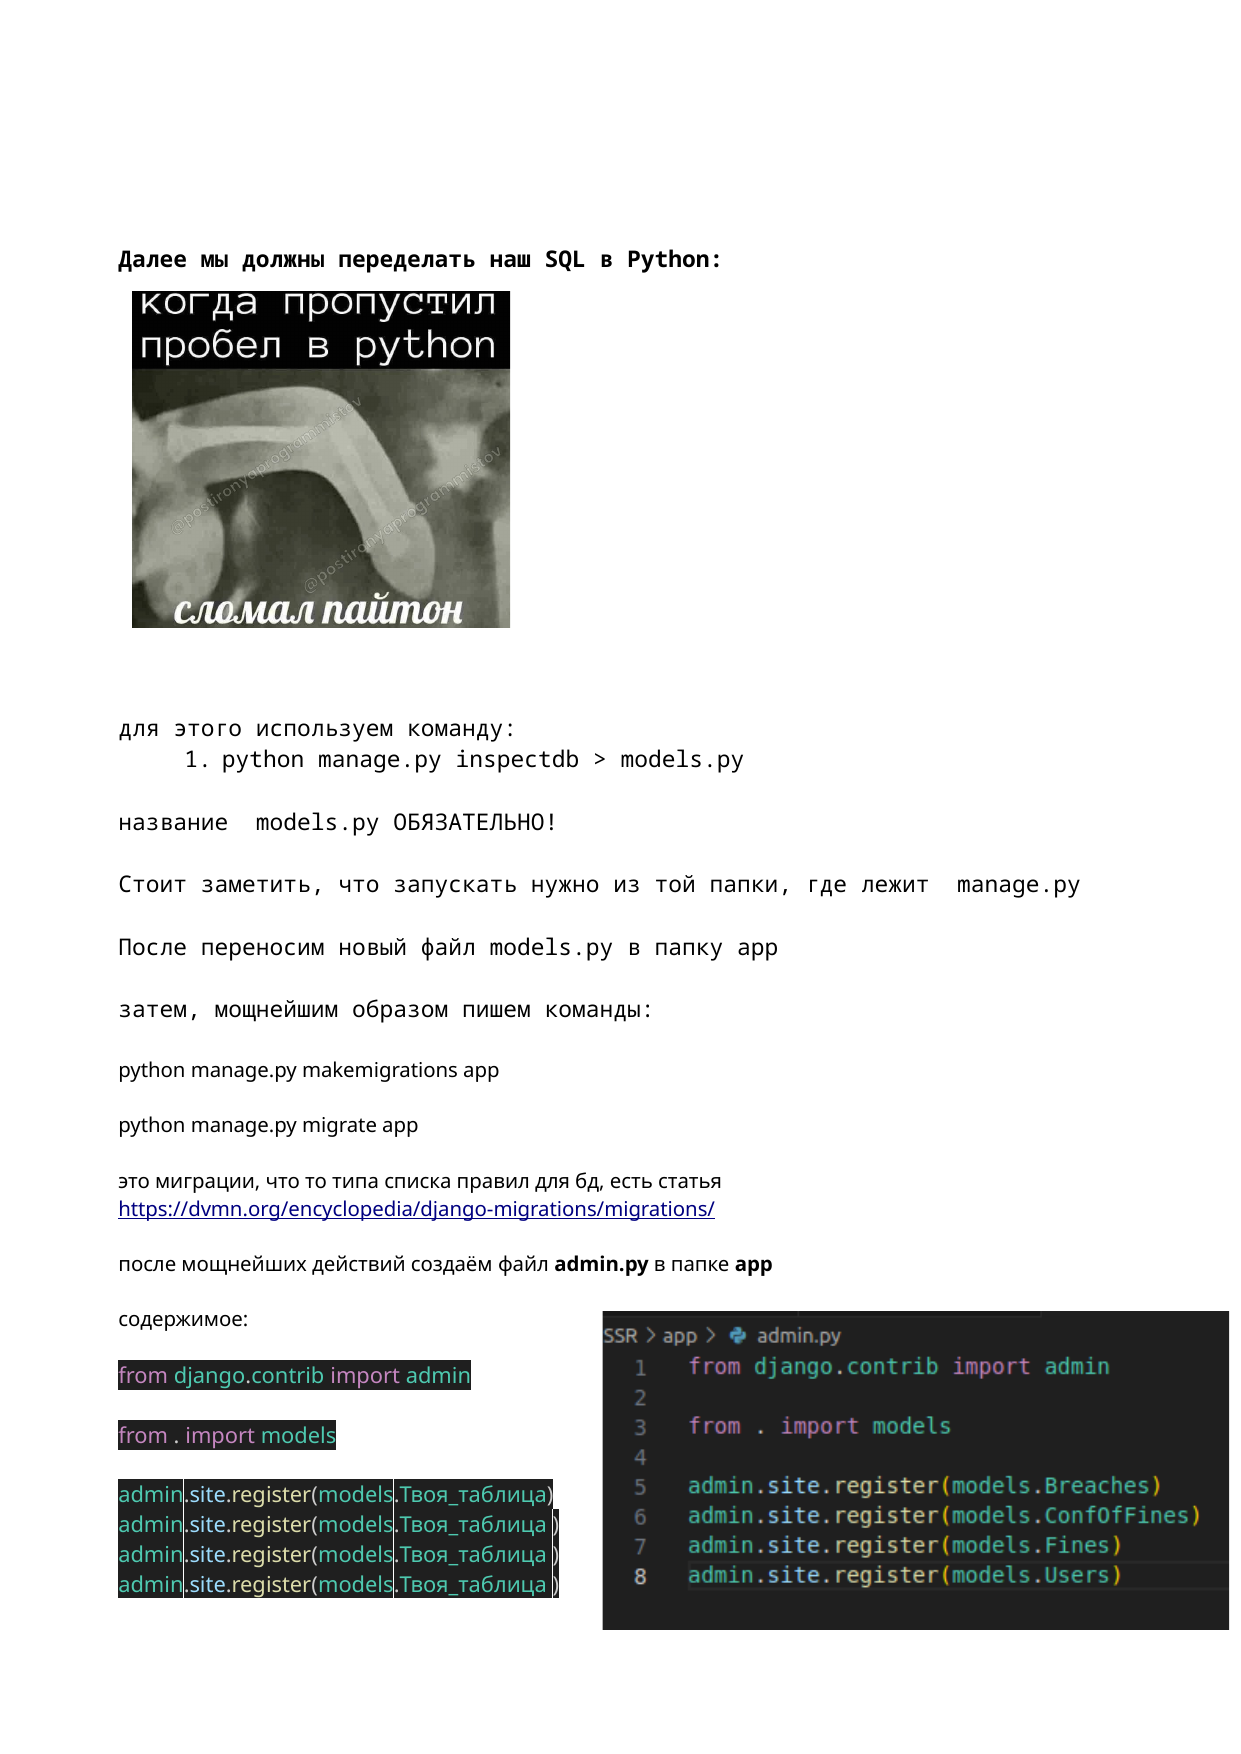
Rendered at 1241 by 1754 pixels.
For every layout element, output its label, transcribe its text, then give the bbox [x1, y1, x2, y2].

text это миграции, что то типа списка правил для бд, есть статья [118, 1166, 1122, 1194]
text from . import models [118, 1420, 602, 1450]
text admin.site.register(models.Твоя_таблица) [118, 1479, 602, 1509]
list python manage.py inspectdb > models.py [184, 743, 1122, 774]
picture [602, 1311, 1230, 1630]
text После переносим новый файл models.py в папку app [118, 931, 1122, 962]
text from django.contrib import admin [118, 1360, 602, 1390]
text Далее мы должны переделать наш SQL в Python: [118, 243, 1122, 274]
text после мощнейших действий создаём файл admin.py в папке app [118, 1249, 1122, 1277]
text для этого используем команду: [118, 712, 1122, 743]
text Стоит заметить, что запускать нужно из той папки, где лежит manage.py [118, 868, 1122, 899]
text admin.site.register(models.Твоя_таблица ) [118, 1539, 602, 1569]
text затем, мощнейшим образом пишем команды: [118, 993, 1122, 1024]
text admin.site.register(models.Твоя_таблица ) [118, 1509, 602, 1539]
text admin.site.register(models.Твоя_таблица ) [118, 1569, 602, 1598]
text python manage.py migrate app [118, 1111, 1122, 1139]
text содержимое: [118, 1305, 1122, 1333]
text название models.py ОБЯЗАТЕЛЬНО! [118, 806, 1122, 837]
text python manage.py makemigrations app [118, 1056, 1122, 1083]
picture [132, 291, 511, 628]
text https://dvmn.org/encyclopedia/django-migrations/migrations/ [118, 1194, 1122, 1222]
